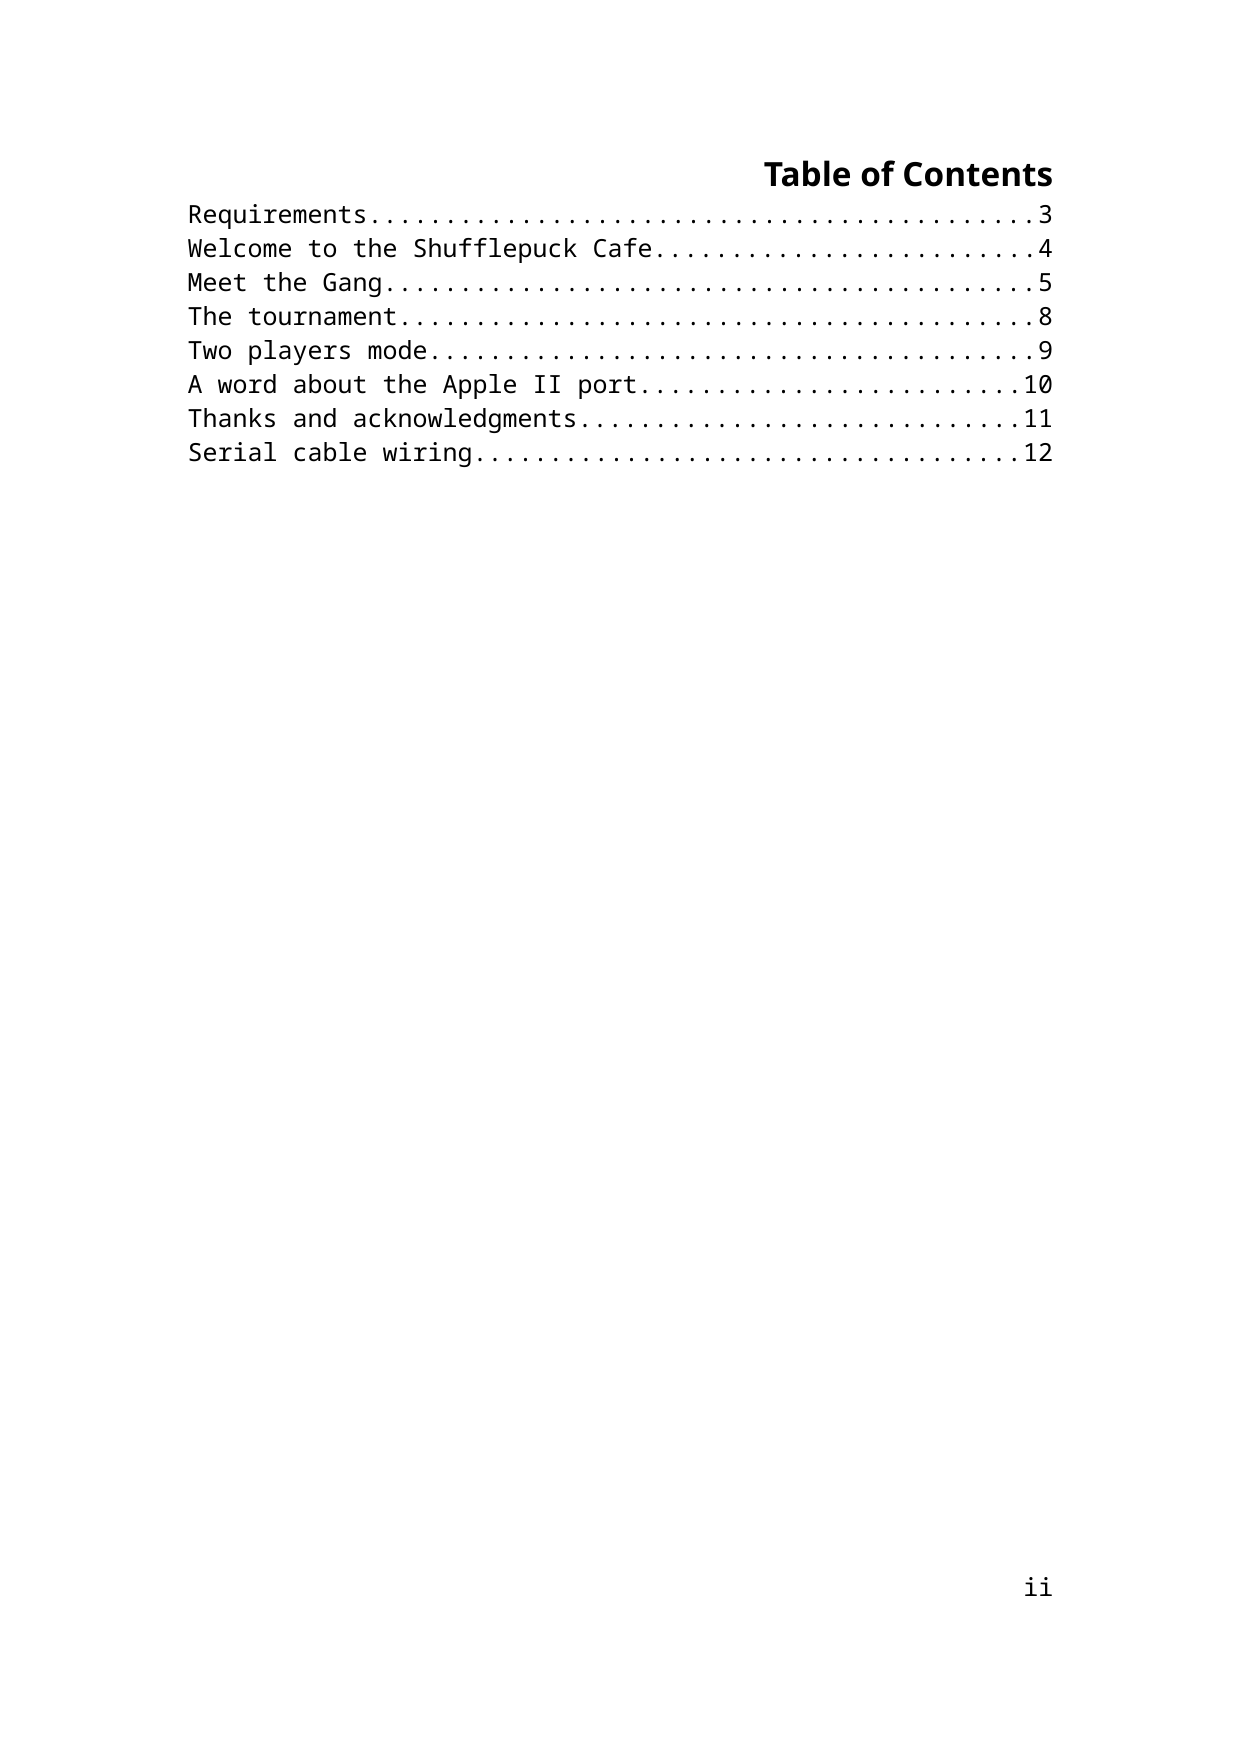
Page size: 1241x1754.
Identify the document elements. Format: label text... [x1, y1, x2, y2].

text A word about the Apple II port 10 [187, 367, 1053, 401]
subtitle Table of Contents [187, 151, 1053, 197]
text Meet the Gang 5 [187, 265, 1053, 299]
text Welcome to the Shufflepuck Cafe 4 [187, 231, 1053, 265]
text Two players mode 9 [187, 333, 1053, 367]
text Thanks and acknowledgments 11 [187, 401, 1053, 435]
text Serial cable wiring 12 [187, 435, 1053, 469]
text The tournament 8 [187, 299, 1053, 333]
text Requirements 3 [187, 197, 1053, 231]
